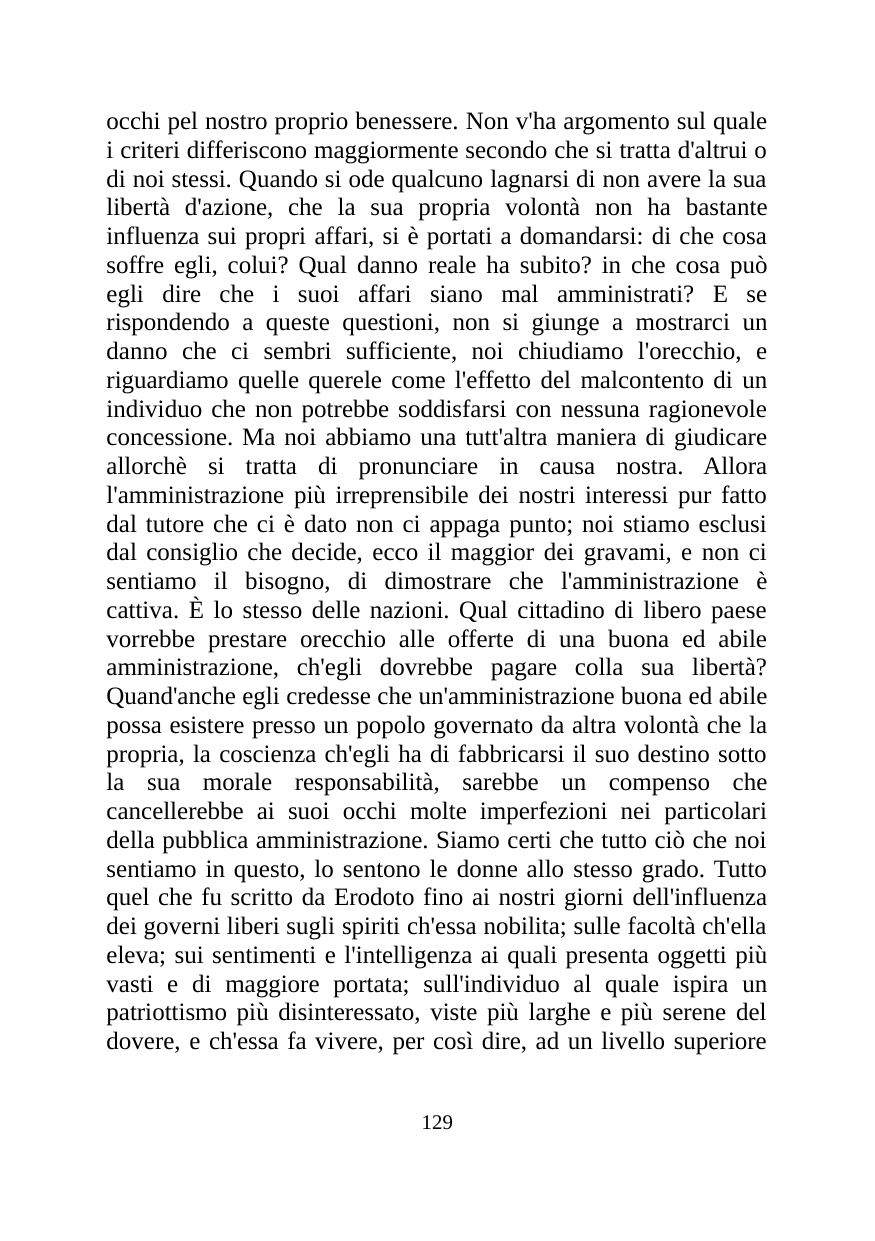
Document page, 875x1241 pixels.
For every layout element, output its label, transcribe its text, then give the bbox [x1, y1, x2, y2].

text occhi pel nostro proprio benessere. Non v'ha argomento sul quale i criteri differiscono maggiormente secondo che si tratta d'altrui o di noi stessi. Quando si ode qualcuno lagnarsi di non avere la sua libertà d'azione, che la sua propria volontà non ha bastante influenza sui propri affari, si è portati a domandarsi: di che cosa soffre egli, colui? Qual danno reale ha subito? in che cosa può egli dire che i suoi affari siano mal amministrati? E se rispondendo a queste questioni, non si giunge a mostrarci un danno che ci sembri sufficiente, noi chiudiamo l'orecchio, e riguardiamo quelle querele come l'effetto del malcontento di un individuo che non potrebbe soddisfarsi con nessuna ragionevole concessione. Ma noi abbiamo una tutt'altra maniera di giudicare allorchè si tratta di pronunciare in causa nostra. Allora l'amministrazione più irreprensibile dei nostri interessi pur fatto dal tutore che ci è dato non ci appaga punto; noi stiamo esclusi dal consiglio che decide, ecco il maggior dei gravami, e non ci sentiamo il bisogno, di dimostrare che l'amministrazione è cattiva. È lo stesso delle nazioni. Qual cittadino di libero paese vorrebbe prestare orecchio alle offerte di una buona ed abile amministrazione, ch'egli dovrebbe pagare colla sua libertà? Quand'anche egli credesse che un'amministrazione buona ed abile possa esistere presso un popolo governato da altra volontà che la propria, la coscienza ch'egli ha di fabbricarsi il suo destino sotto la sua morale responsabilità, sarebbe un compenso che cancellerebbe ai suoi occhi molte imperfezioni nei particolari della pubblica amministrazione. Siamo certi che tutto ciò che noi sentiamo in questo, lo sentono le donne allo stesso grado. Tutto quel che fu scritto da Erodoto fino ai nostri giorni dell'influenza dei governi liberi sugli spiriti ch'essa nobilita; sulle facoltà ch'ella eleva; sui sentimenti e l'intelligenza ai quali presenta oggetti più vasti e di maggiore portata; sull'individuo al quale ispira un patriottismo più disinteressato, viste più larghe e più serene del dovere, e ch'essa fa vivere, per così dire, ad un livello superiore [106, 106, 768, 1055]
